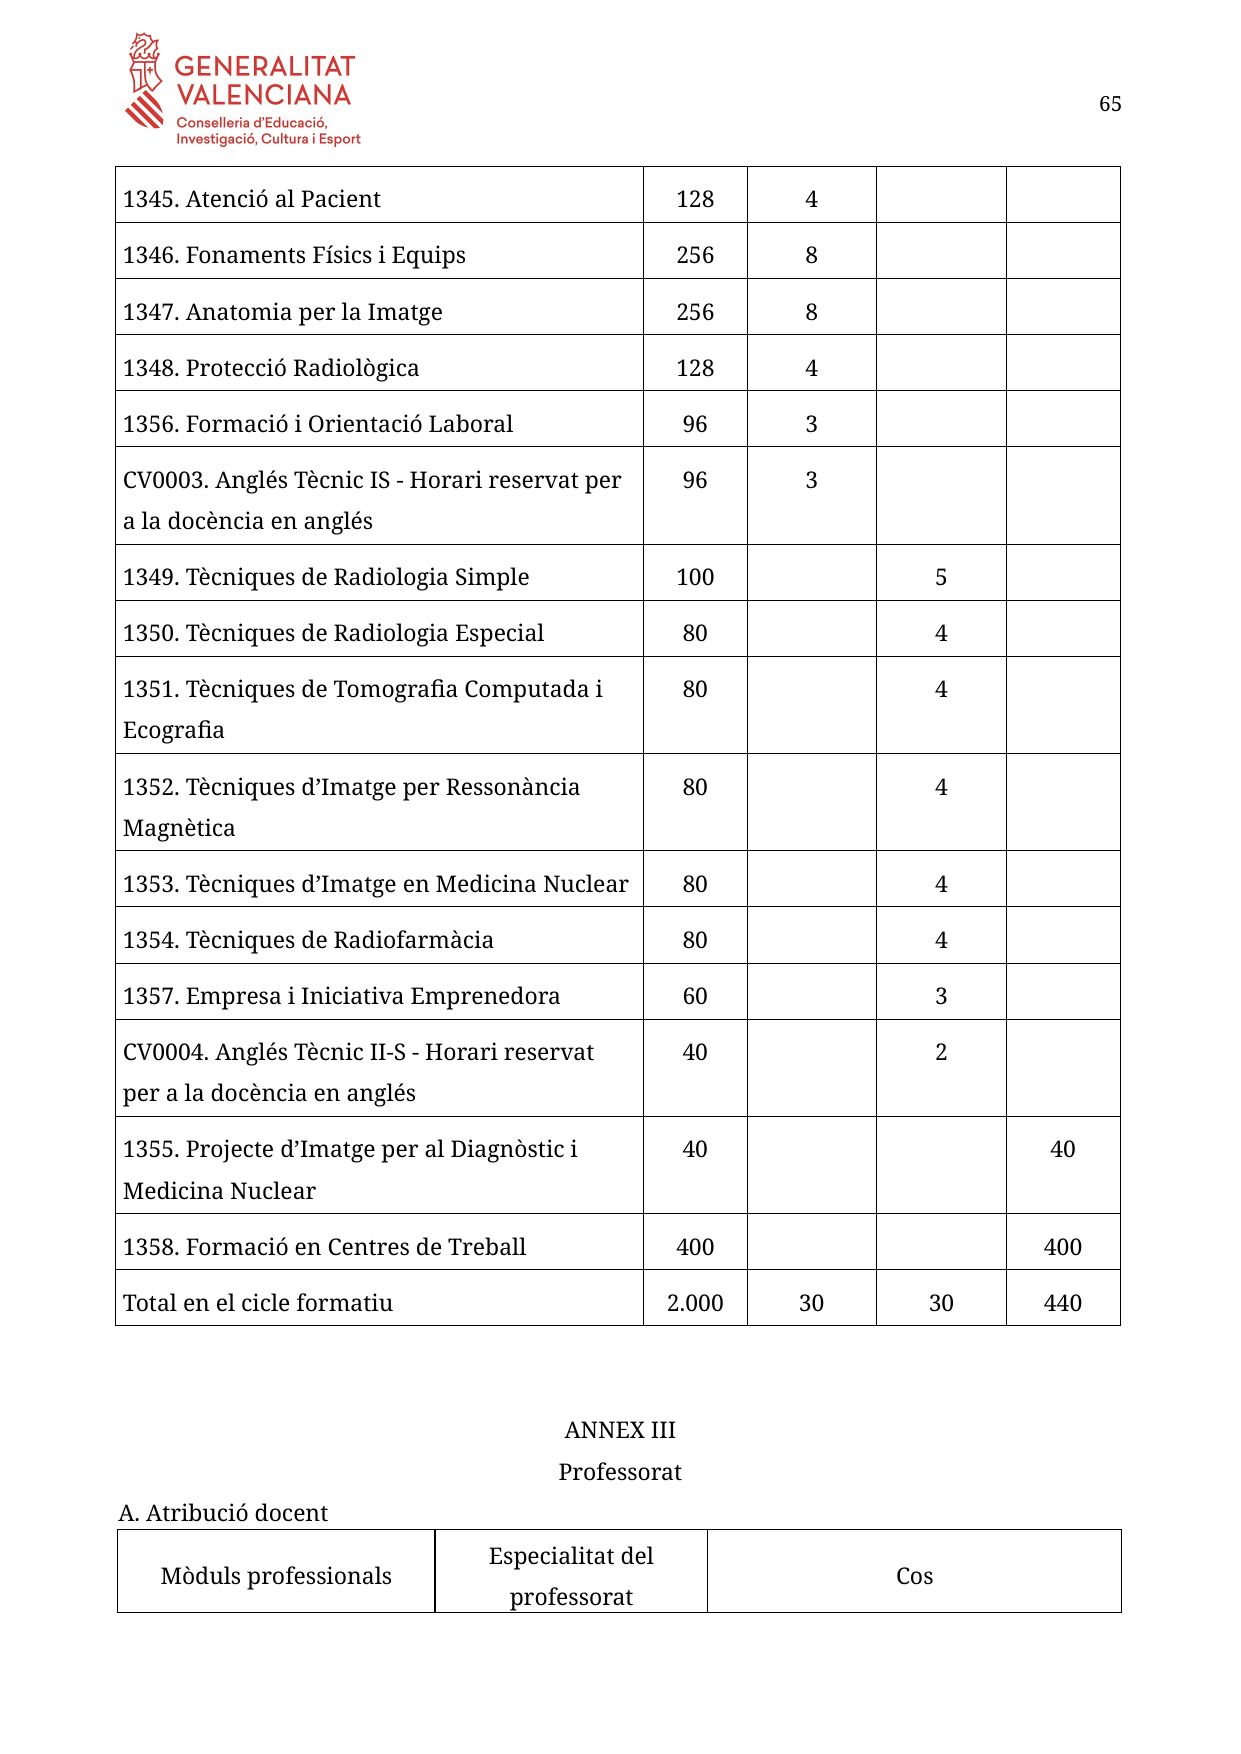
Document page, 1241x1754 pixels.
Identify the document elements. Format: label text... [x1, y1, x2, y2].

table_cell [1007, 279, 1120, 334]
table_cell 4 [877, 657, 1006, 753]
table_cell 80 [644, 851, 747, 906]
table_cell 8 [748, 223, 876, 278]
table_cell 400 [1007, 1214, 1120, 1269]
table_cell 128 [644, 167, 747, 222]
table_cell 1356. Formació i Orientació Laboral [116, 391, 643, 446]
table_cell 96 [644, 447, 747, 543]
table_cell 4 [877, 601, 1006, 656]
table_cell 1353. Tècniques d’Imatge en Medicina Nuclear [116, 851, 643, 906]
table_cell 400 [644, 1214, 747, 1269]
table_cell 1348. Protecció Radiològica [116, 335, 643, 390]
table_cell 4 [877, 907, 1006, 962]
table_cell 1355. Projecte d’Imatge per al Diagnòstic i Medicina Nuclear [116, 1117, 643, 1213]
table_cell Total en el cicle formatiu [116, 1270, 643, 1325]
picture [112, 17, 377, 160]
table_cell 2.000 [644, 1270, 747, 1325]
table_cell 1352. Tècniques d’Imatge per Ressonància Magnètica [116, 754, 643, 850]
table_cell 30 [748, 1270, 876, 1325]
table_cell 4 [877, 754, 1006, 850]
table_cell 2 [877, 1020, 1006, 1116]
table_cell [1007, 447, 1120, 543]
table_cell [877, 1214, 1006, 1269]
table_cell 440 [1007, 1270, 1120, 1325]
table_cell 40 [644, 1020, 747, 1116]
table_cell [1007, 964, 1120, 1018]
table_cell CV0004. Anglés Tècnic II-S - Horari reservat per a la docència en anglés [116, 1020, 643, 1116]
table_cell 128 [644, 335, 747, 390]
table_cell 96 [644, 391, 747, 446]
table_cell 4 [748, 335, 876, 390]
table_cell 1345. Atenció al Pacient [116, 167, 643, 222]
table_cell [748, 657, 876, 753]
table_cell [748, 545, 876, 599]
text Professorat [118, 1446, 1122, 1487]
table_cell [748, 1214, 876, 1269]
table_cell 80 [644, 601, 747, 656]
table_cell [748, 964, 876, 1018]
table_cell [1007, 223, 1120, 278]
table_cell [1007, 545, 1120, 599]
table_cell [748, 1020, 876, 1116]
table_cell 80 [644, 754, 747, 850]
table_cell 60 [644, 964, 747, 1018]
table_cell CV0003. Anglés Tècnic IS - Horari reservat per a la docència en anglés [116, 447, 643, 543]
table_cell 1346. Fonaments Físics i Equips [116, 223, 643, 278]
table_cell 1351. Tècniques de Tomografia Computada i Ecografia [116, 657, 643, 753]
table_cell [1007, 167, 1120, 222]
table_cell [1007, 851, 1120, 906]
table_cell 40 [644, 1117, 747, 1213]
table_cell 8 [748, 279, 876, 334]
table_cell 3 [877, 964, 1006, 1018]
table_cell [877, 447, 1006, 543]
table_cell [877, 167, 1006, 222]
table_cell 80 [644, 657, 747, 753]
table_cell [748, 1117, 876, 1213]
table_cell 1347. Anatomia per la Imatge [116, 279, 643, 334]
table_cell [1007, 335, 1120, 390]
table_cell 100 [644, 545, 747, 599]
table_cell 3 [748, 391, 876, 446]
table_header Especialitat del professorat [436, 1530, 707, 1612]
table_cell [748, 907, 876, 962]
text ANNEX III [118, 1404, 1122, 1446]
table_cell 5 [877, 545, 1006, 599]
table_cell 4 [877, 851, 1006, 906]
table_cell 1350. Tècniques de Radiologia Especial [116, 601, 643, 656]
text A. Atribució docent [118, 1487, 1122, 1528]
table_cell [1007, 391, 1120, 446]
table_cell 1358. Formació en Centres de Treball [116, 1214, 643, 1269]
table_cell [1007, 1020, 1120, 1116]
table_cell 3 [748, 447, 876, 543]
table_cell 4 [748, 167, 876, 222]
table_cell [877, 391, 1006, 446]
table_cell 1354. Tècniques de Radiofarmàcia [116, 907, 643, 962]
table_cell 256 [644, 279, 747, 334]
table_cell 40 [1007, 1117, 1120, 1213]
table_cell [1007, 657, 1120, 753]
table_cell [1007, 907, 1120, 962]
table_cell 30 [877, 1270, 1006, 1325]
table_cell [748, 851, 876, 906]
table_cell [877, 335, 1006, 390]
table_header Mòduls professionals [118, 1530, 434, 1612]
table_cell [748, 754, 876, 850]
table_cell [877, 1117, 1006, 1213]
table_cell 1349. Tècniques de Radiologia Simple [116, 545, 643, 599]
table_cell 1357. Empresa i Iniciativa Emprenedora [116, 964, 643, 1018]
table_cell [877, 223, 1006, 278]
table_cell 256 [644, 223, 747, 278]
table_cell [877, 279, 1006, 334]
table_cell [748, 601, 876, 656]
table_header Cos [708, 1530, 1121, 1612]
table_cell [1007, 754, 1120, 850]
table_cell 80 [644, 907, 747, 962]
table_cell [1007, 601, 1120, 656]
